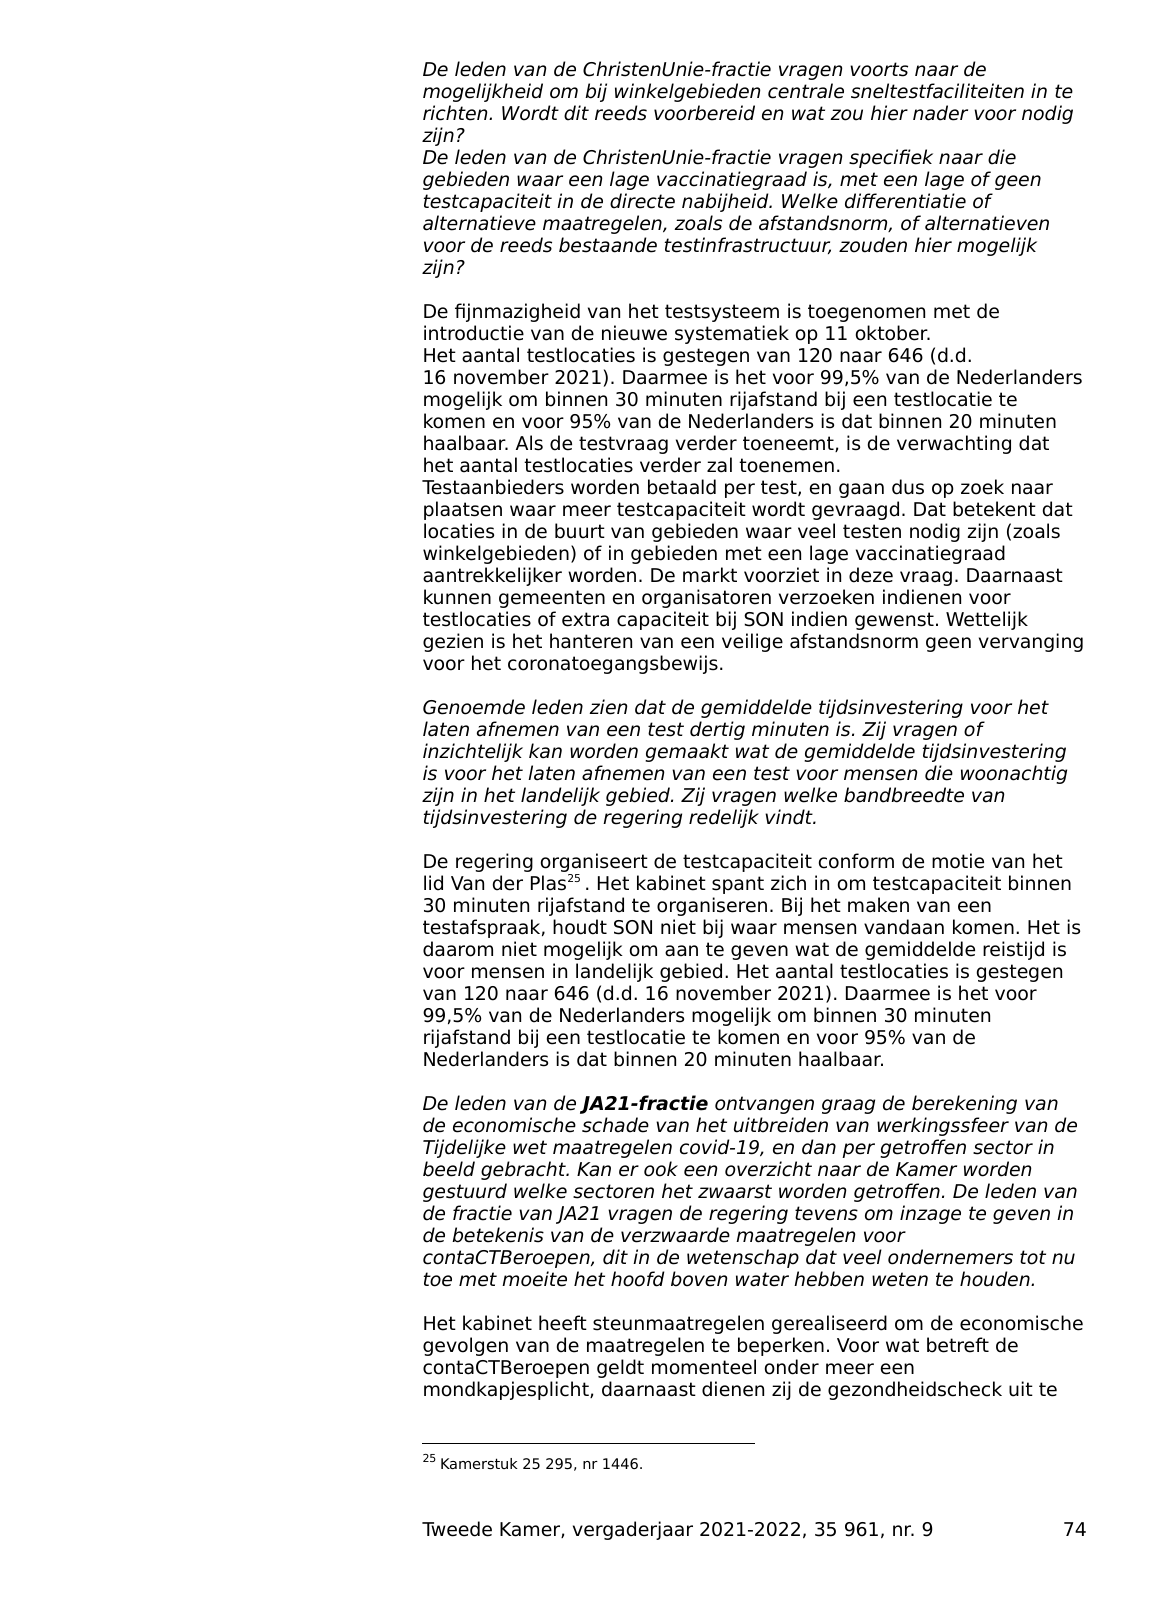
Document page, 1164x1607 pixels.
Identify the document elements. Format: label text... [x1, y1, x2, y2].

text Genoemde leden zien dat de gemiddelde tijdsinvestering voor het laten afnemen van een test dertig minuten is. Zij vragen of inzichtelijk kan worden gemaakt wat de gemiddelde tijdsinvestering is voor het laten afnemen van een test voor mensen die woonachtig zijn in het landelijk gebied. Zij vragen welke bandbreedte van tijdsinvestering de regering redelijk vindt. [422, 697, 1087, 829]
text De regering organiseert de testcapaciteit conform de motie van het lid Van der Plas. Het kabinet spant zich in om testcapaciteit binnen 30 minuten rijafstand te organiseren. Bij het maken van een testafspraak, houdt SON niet bij waar mensen vandaan komen. Het is daarom niet mogelijk om aan te geven wat de gemiddelde reistijd is voor mensen in landelijk gebied. Het aantal testlocaties is gestegen van 120 naar 646 (d.d. 16 november 2021). Daarmee is het voor 99,5% van de Nederlanders mogelijk om binnen 30 minuten rijafstand bij een testlocatie te komen en voor 95% van de Nederlanders is dat binnen 20 minuten haalbaar. [422, 851, 1087, 1071]
text De fijnmazigheid van het testsysteem is toegenomen met de introductie van de nieuwe systematiek op 11 oktober. [422, 301, 1087, 345]
text De leden van de ChristenUnie-fractie vragen specifiek naar die gebieden waar een lage vaccinatiegraad is, met een lage of geen testcapaciteit in de directe nabijheid. Welke differentiatie of alternatieve maatregelen, zoals de afstandsnorm, of alternatieven voor de reeds bestaande testinfrastructuur, zouden hier mogelijk zijn? [422, 147, 1087, 279]
text Het aantal testlocaties is gestegen van 120 naar 646 (d.d. 16 november 2021). Daarmee is het voor 99,5% van de Nederlanders mogelijk om binnen 30 minuten rijafstand bij een testlocatie te komen en voor 95% van de Nederlanders is dat binnen 20 minuten haalbaar. Als de testvraag verder toeneemt, is de verwachting dat het aantal testlocaties verder zal toenemen. [422, 345, 1087, 477]
text Het kabinet heeft steunmaatregelen gerealiseerd om de economische gevolgen van de maatregelen te beperken. Voor wat betreft de contaCTBeroepen geldt momenteel onder meer een mondkapjesplicht, daarnaast dienen zij de gezondheidscheck uit te [422, 1313, 1087, 1401]
text Testaanbieders worden betaald per test, en gaan dus op zoek naar plaatsen waar meer testcapaciteit wordt gevraagd. Dat betekent dat locaties in de buurt van gebieden waar veel testen nodig zijn (zoals winkelgebieden) of in gebieden met een lage vaccinatiegraad aantrekkelijker worden. De markt voorziet in deze vraag. Daarnaast kunnen gemeenten en organisatoren verzoeken indienen voor testlocaties of extra capaciteit bij SON indien gewenst. Wettelijk gezien is het hanteren van een veilige afstandsnorm geen vervanging voor het coronatoegangsbewijs. [422, 477, 1087, 675]
text Kamerstuk 25 295, nr 1446. [422, 1452, 1087, 1474]
text De leden van de JA21-fractie ontvangen graag de berekening van de economische schade van het uitbreiden van werkingssfeer van de Tijdelijke wet maatregelen covid-19, en dan per getroffen sector in beeld gebracht. Kan er ook een overzicht naar de Kamer worden gestuurd welke sectoren het zwaarst worden getroffen. De leden van de fractie van JA21 vragen de regering tevens om inzage te geven in de betekenis van de verzwaarde maatregelen voor contaCTBeroepen, dit in de wetenschap dat veel ondernemers tot nu toe met moeite het hoofd boven water hebben weten te houden. [422, 1093, 1087, 1291]
text De leden van de ChristenUnie-fractie vragen voorts naar de mogelijkheid om bij winkelgebieden centrale sneltestfaciliteiten in te richten. Wordt dit reeds voorbereid en wat zou hier nader voor nodig zijn? [422, 59, 1087, 147]
